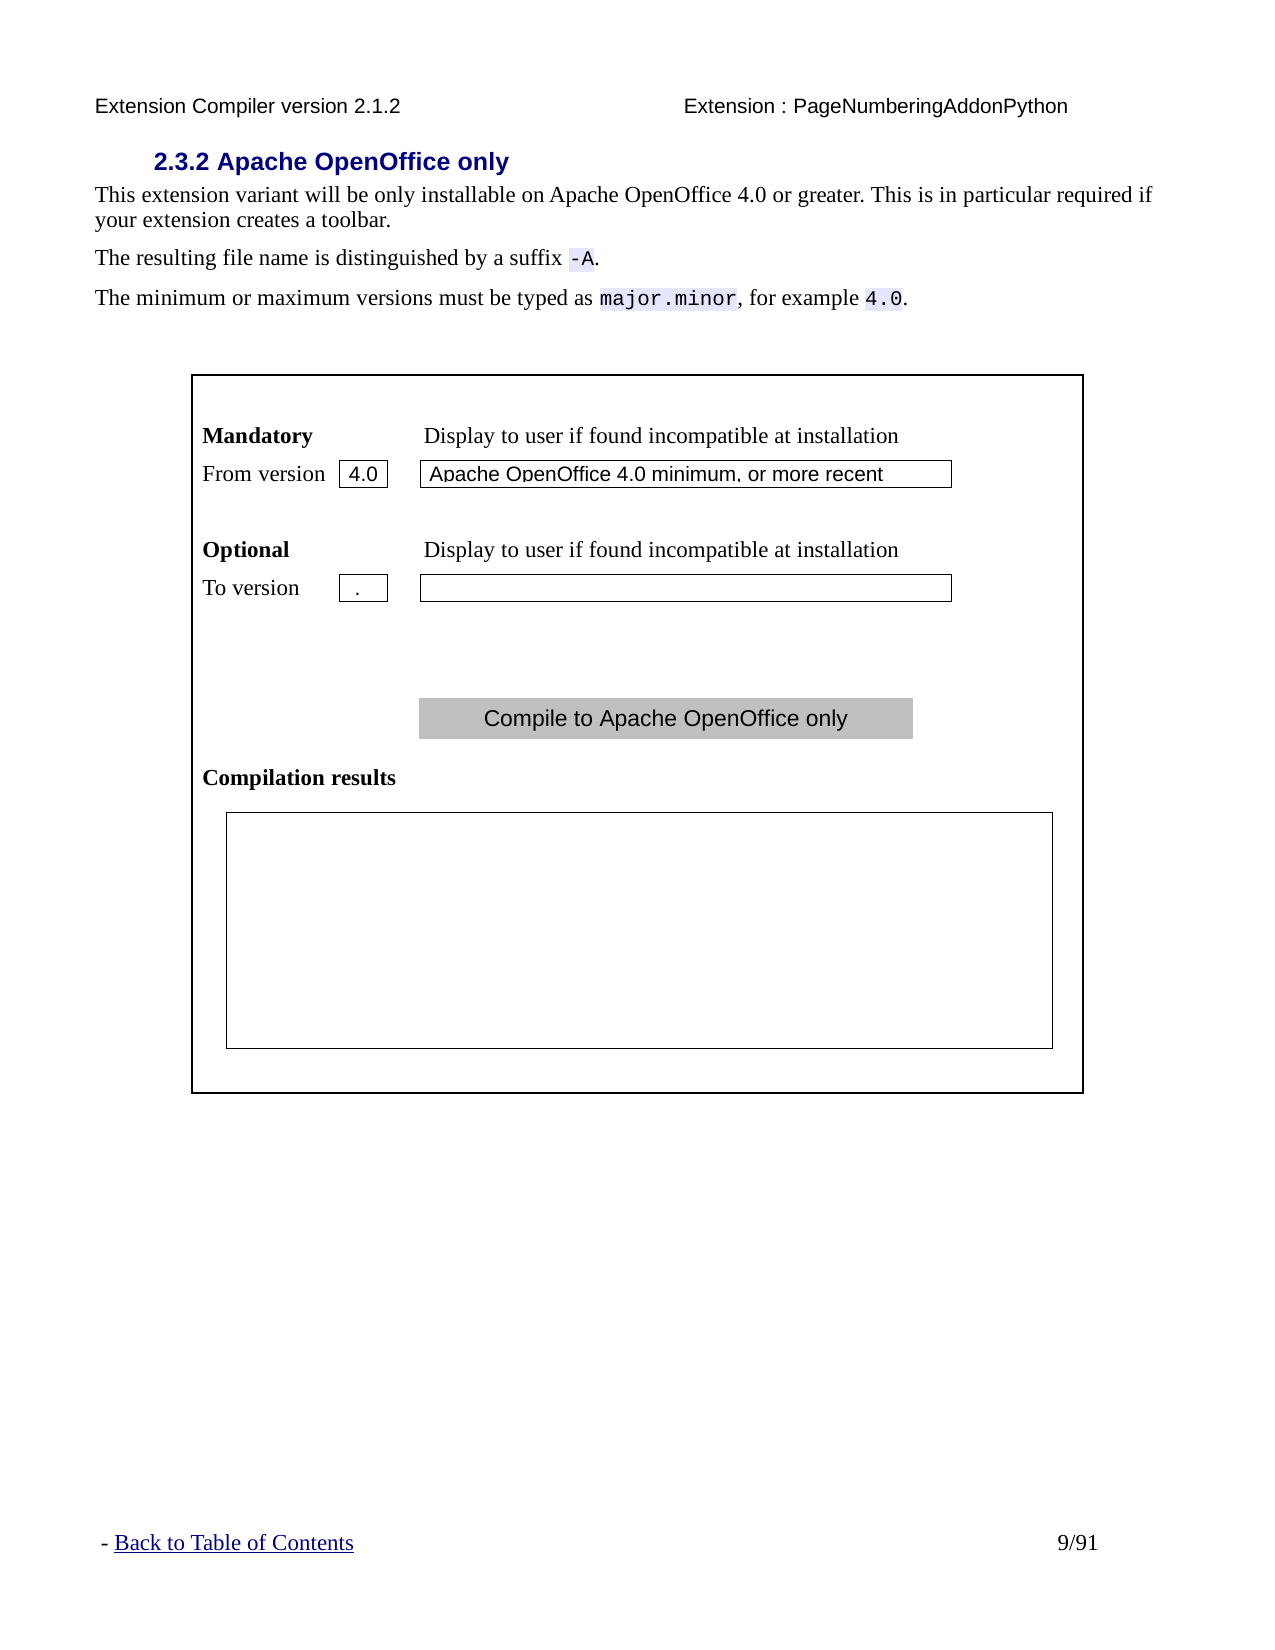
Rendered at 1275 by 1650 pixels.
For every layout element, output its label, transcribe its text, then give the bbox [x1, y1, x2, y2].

text The resulting file name is distinguished by a suffix -A. [94, 245, 1181, 272]
text The minimum or maximum versions must be typed as major.minor, for example 4.0. [94, 284, 1181, 311]
text [388, 575, 420, 600]
text Compilation results [202, 765, 1073, 791]
text To version [202, 575, 339, 600]
text This extension variant will be only installable on Apache OpenOffice 4.0 or greater. This is in particular required if your extension creates a toolbar. [94, 181, 1181, 232]
text [388, 461, 420, 486]
text Mandatory Display to user if found incompatible at installation [202, 423, 1073, 448]
text [952, 575, 1073, 600]
text Optional Display to user if found incompatible at installation [202, 537, 1073, 562]
subtitle Apache OpenOffice only [153, 147, 1181, 176]
text [952, 461, 1073, 486]
text From version [202, 461, 339, 486]
